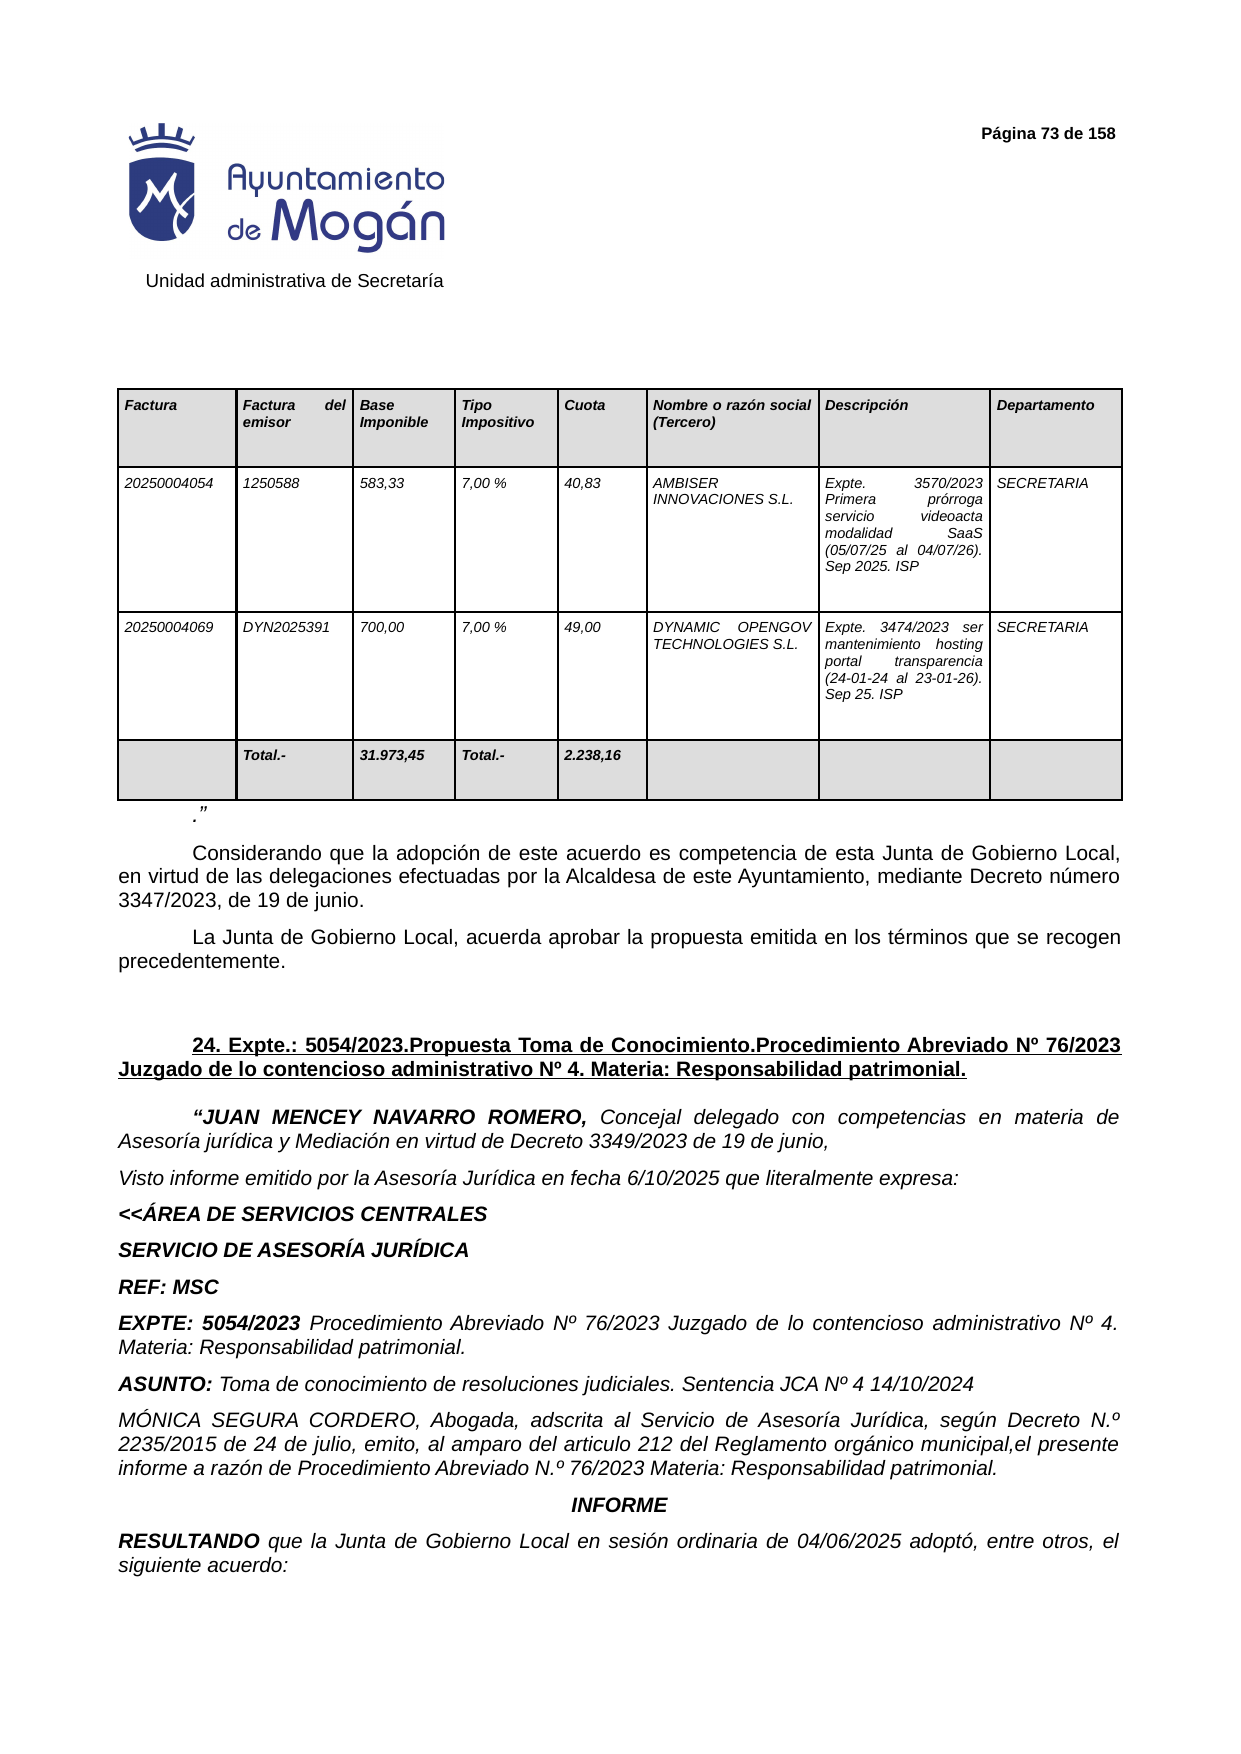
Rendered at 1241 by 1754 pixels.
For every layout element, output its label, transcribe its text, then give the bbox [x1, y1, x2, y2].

text 24. Expte.: 5054/2023.Propuesta Toma de Conocimiento.Procedimiento Abreviado Nº 76/2023 Juzgado de lo contencioso administrativo Nº 4. Materia: Responsabilidad patrimonial. [118, 1033, 1122, 1081]
text REF: MSC [118, 1275, 1122, 1299]
text Considerando que la adopción de este acuerdo es competencia de esta Junta de Gobierno Local, en virtud de las delegaciones efectuadas por la Alcaldesa de este Ayuntamiento, mediante Decreto número 3347/2023, de 19 de junio. [118, 840, 1122, 912]
text MÓNICA SEGURA CORDERO, Abogada, adscrita al Servicio de Asesoría Jurídica, según Decreto N.º 2235/2015 de 24 de julio, emito, al amparo del articulo 212 del Reglamento orgánico municipal,el presente informe a razón de Procedimiento Abreviado N.º 76/2023 Materia: Responsabilidad patrimonial. [118, 1408, 1122, 1480]
table_cell DYNAMIC OPENGOV TECHNOLOGIES S.L. [648, 613, 818, 738]
table_header Cuota [559, 390, 646, 466]
text RESULTANDO que la Junta de Gobierno Local en sesión ordinaria de 04/06/2025 adoptó, entre otros, el siguiente acuerdo: [118, 1529, 1122, 1577]
picture [128, 123, 445, 259]
text .” [118, 801, 1122, 828]
text La Junta de Gobierno Local, acuerda aprobar la propuesta emitida en los términos que se recogen precedentemente. [118, 925, 1122, 973]
table_cell SECRETARIA [991, 468, 1121, 611]
text ASUNTO: Toma de conocimiento de resoluciones judiciales. Sentencia JCA Nº 4 14/10/2024 [118, 1372, 1122, 1396]
table_cell Total.- [238, 741, 352, 799]
table_cell [648, 741, 818, 799]
text Visto informe emitido por la Asesoría Jurídica en fecha 6/10/2025 que literalmente expresa: [118, 1165, 1122, 1189]
table_cell 1250588 [238, 468, 352, 611]
table_header Tipo Impositivo [456, 390, 557, 466]
table_cell 7,00 % [456, 613, 557, 738]
table_header Factura del emisor [238, 390, 352, 466]
table_cell Total.- [456, 741, 557, 799]
text “JUAN MENCEY NAVARRO ROMERO, Concejal delegado con competencias en materia de Asesoría jurídica y Mediación en virtud de Decreto 3349/2023 de 19 de junio, [118, 1105, 1122, 1153]
table_header Factura [119, 390, 235, 466]
table_cell [820, 741, 989, 799]
table_cell 700,00 [354, 613, 454, 738]
table_cell 40,83 [559, 468, 646, 611]
table_cell Expte. 3570/2023 Primera prórroga servicio videoacta modalidad SaaS (05/07/25 al 04/07/26). Sep 2025. ISP [820, 468, 989, 611]
table_cell 49,00 [559, 613, 646, 738]
table_cell 2.238,16 [559, 741, 646, 799]
text EXPTE: 5054/2023 Procedimiento Abreviado Nº 76/2023 Juzgado de lo contencioso administrativo Nº 4. Materia: Responsabilidad patrimonial. [118, 1311, 1122, 1359]
table_cell Expte. 3474/2023 ser mantenimiento hosting portal transparencia (24-01-24 al 23-01-26). Sep 25. ISP [820, 613, 989, 738]
table_cell [991, 741, 1121, 799]
table_header Base Imponible [354, 390, 454, 466]
table_cell SECRETARIA [991, 613, 1121, 738]
table_header Departamento [991, 390, 1121, 466]
table_cell AMBISER INNOVACIONES S.L. [648, 468, 818, 611]
table_cell 20250004054 [119, 468, 235, 611]
table_cell 31.973,45 [354, 741, 454, 799]
table_header Descripción [820, 390, 989, 466]
table_cell 20250004069 [119, 613, 235, 738]
table_cell DYN2025391 [238, 613, 352, 738]
text <<ÁREA DE SERVICIOS CENTRALES [118, 1202, 1122, 1226]
table_cell 7,00 % [456, 468, 557, 611]
text INFORME [118, 1492, 1122, 1516]
table_cell 583,33 [354, 468, 454, 611]
table_header Nombre o razón social (Tercero) [648, 390, 818, 466]
text SERVICIO DE ASESORÍA JURÍDICA [118, 1238, 1122, 1262]
table_cell [119, 741, 235, 799]
